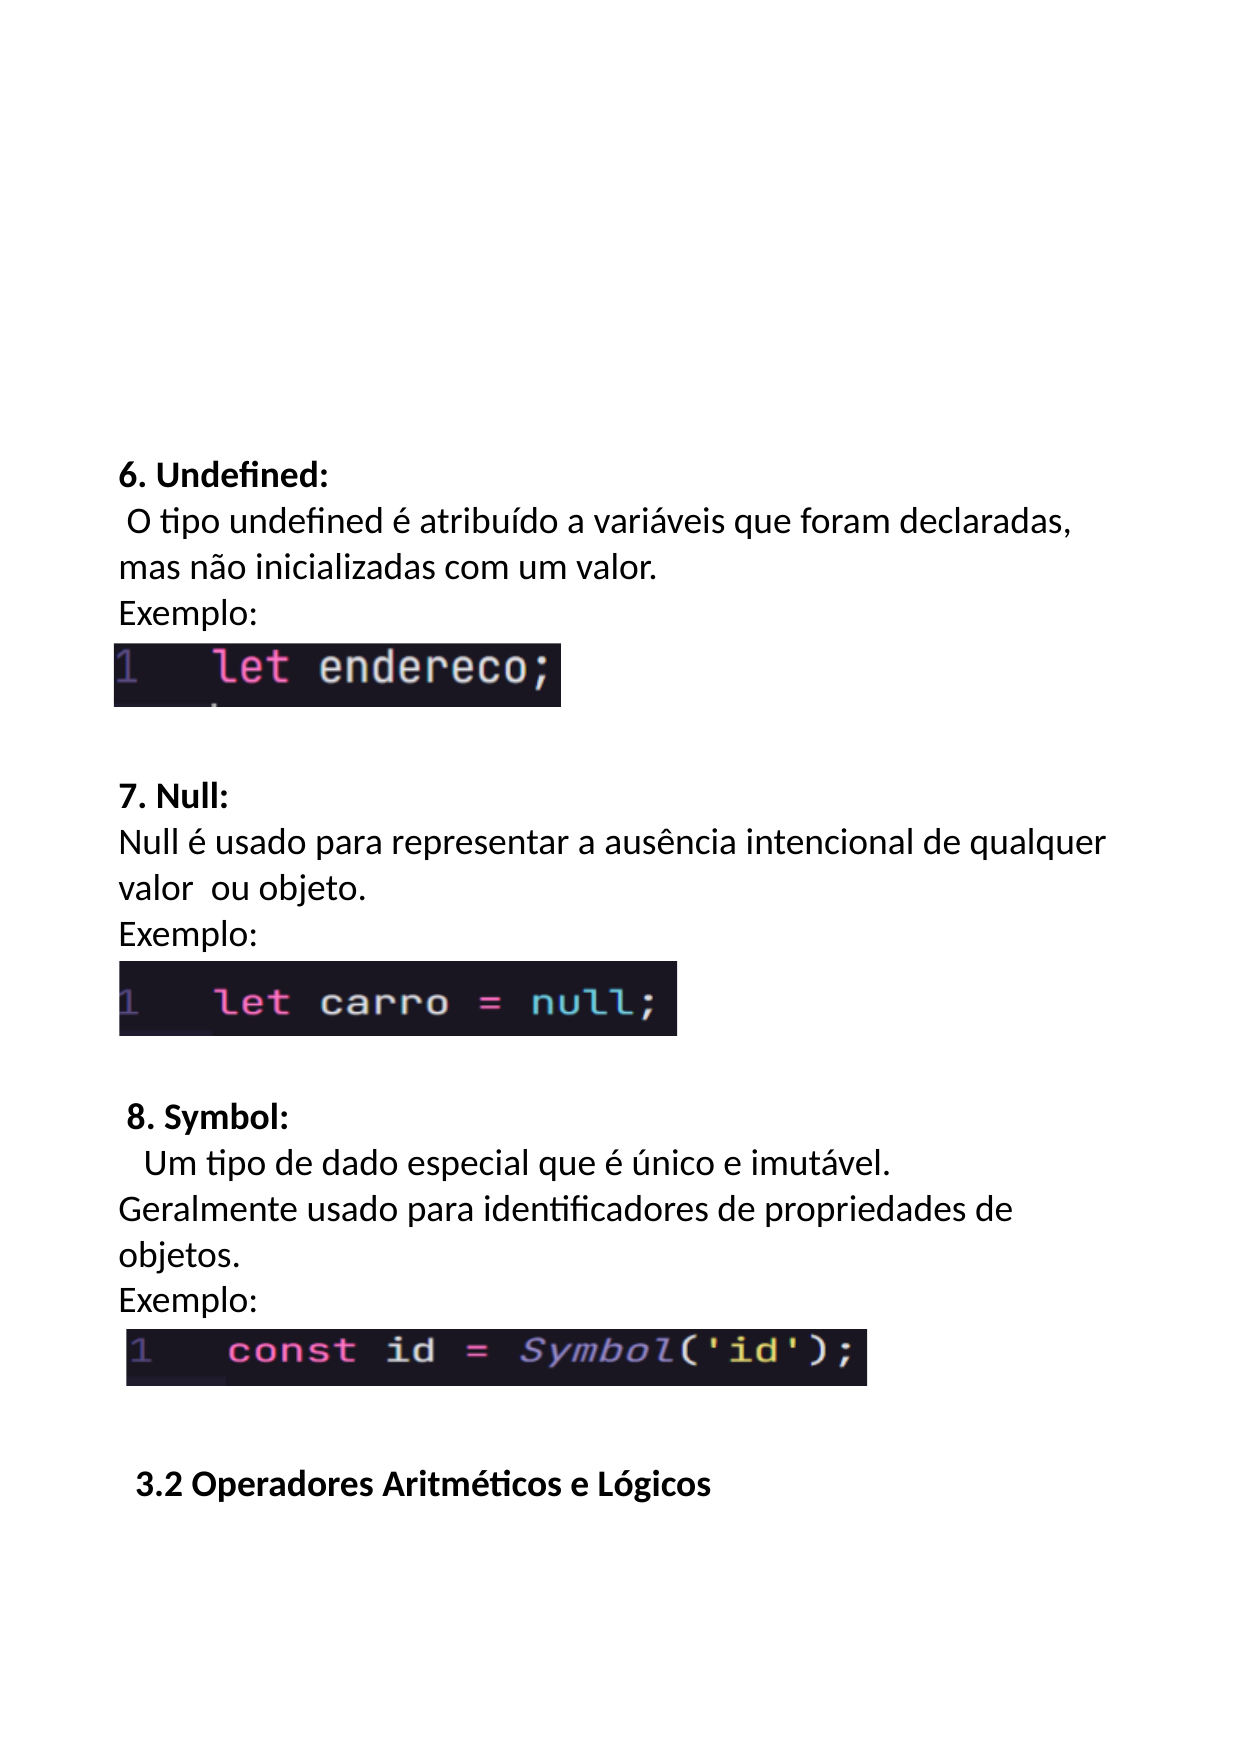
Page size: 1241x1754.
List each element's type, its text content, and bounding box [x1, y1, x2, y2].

picture [119, 961, 678, 1036]
text Exemplo: [118, 1276, 1122, 1322]
text Null é usado para representar a ausência intencional de qualquer valor ou objeto. [118, 818, 1122, 910]
picture [126, 1329, 868, 1386]
text Exemplo: [118, 589, 1122, 635]
text Geralmente usado para identificadores de propriedades de objetos. [118, 1185, 1122, 1276]
text Exemplo: [118, 910, 1122, 956]
text 6. Undefined: [118, 451, 1122, 497]
text O tipo undefined é atribuído a variáveis que foram declaradas, mas não inicializadas com um valor. [118, 497, 1122, 589]
text 7. Null: [118, 772, 1122, 818]
text 3.2 Operadores Aritméticos e Lógicos [118, 1460, 1122, 1506]
text 8. Symbol: [118, 1093, 1122, 1139]
picture [113, 643, 561, 707]
text Um tipo de dado especial que é único e imutável. [118, 1139, 1122, 1185]
